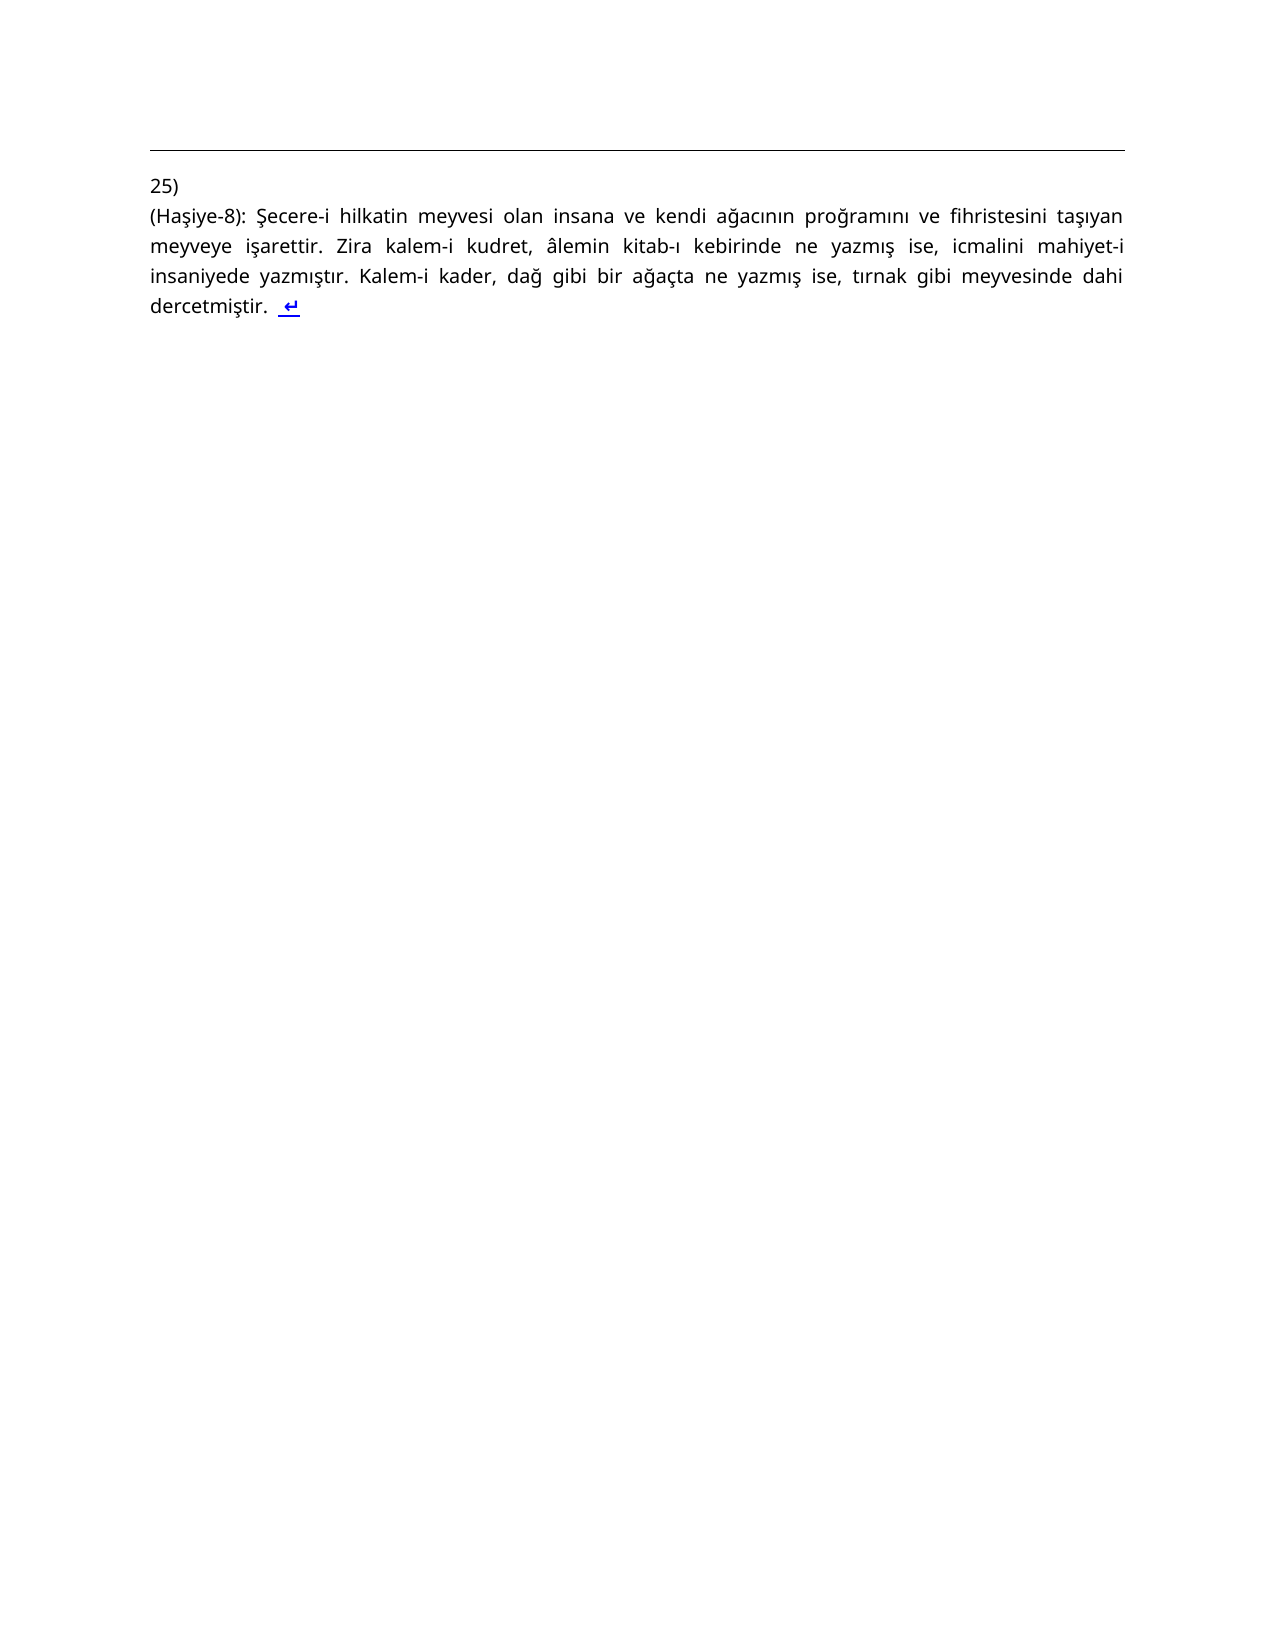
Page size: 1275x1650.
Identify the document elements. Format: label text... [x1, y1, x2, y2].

text (Haşiye-8): Şecere-i hilkatin meyvesi olan insana ve kendi ağacının proğramını ve fihristesini taşıyan meyveye işarettir. Zira kalem-i kudret, âlemin kitab-ı kebirinde ne yazmış ise, icmalini mahiyet-i insaniyede yazmıştır. Kalem-i kader, dağ gibi bir ağaçta ne yazmış ise, tırnak gibi meyvesinde dahi dercetmiştir. ↵ [150, 199, 1125, 319]
text 25) [150, 151, 1125, 199]
